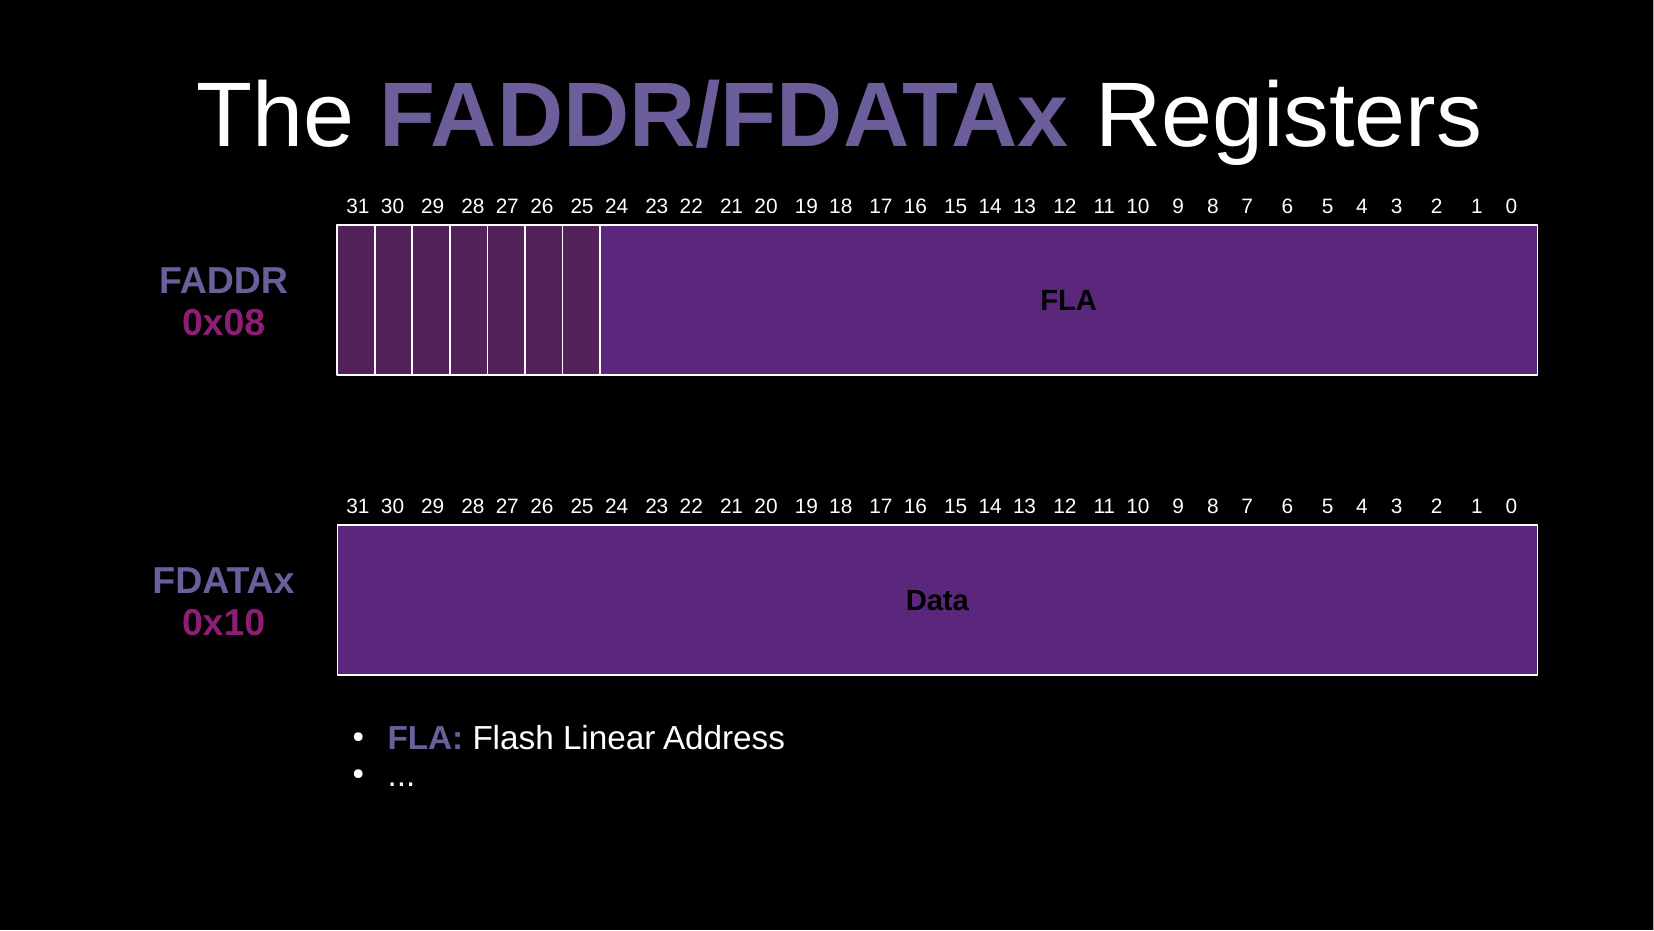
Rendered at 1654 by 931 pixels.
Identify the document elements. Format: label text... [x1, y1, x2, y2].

text_box FDATAx 0x10 [112, 544, 335, 658]
title The FADDR/FDATAx Registers [82, 37, 1571, 193]
text_box 31 30 29 28 27 26 25 24 23 22 21 20 19 18 17 16 15 14 13 12 11 10 9 8 7 6 5 4 3 2 1 0 [331, 487, 1538, 526]
text_box FLA: Flash Linear Address ... [337, 712, 1538, 913]
text_box FLA [599, 226, 1538, 376]
text_box FADDR 0x08 [112, 244, 335, 358]
text_box [337, 225, 599, 376]
text_box 31 30 29 28 27 26 25 24 23 22 21 20 19 18 17 16 15 14 13 12 11 10 9 8 7 6 5 4 3 2 1 0 [331, 187, 1538, 226]
text_box Data [337, 526, 1538, 676]
